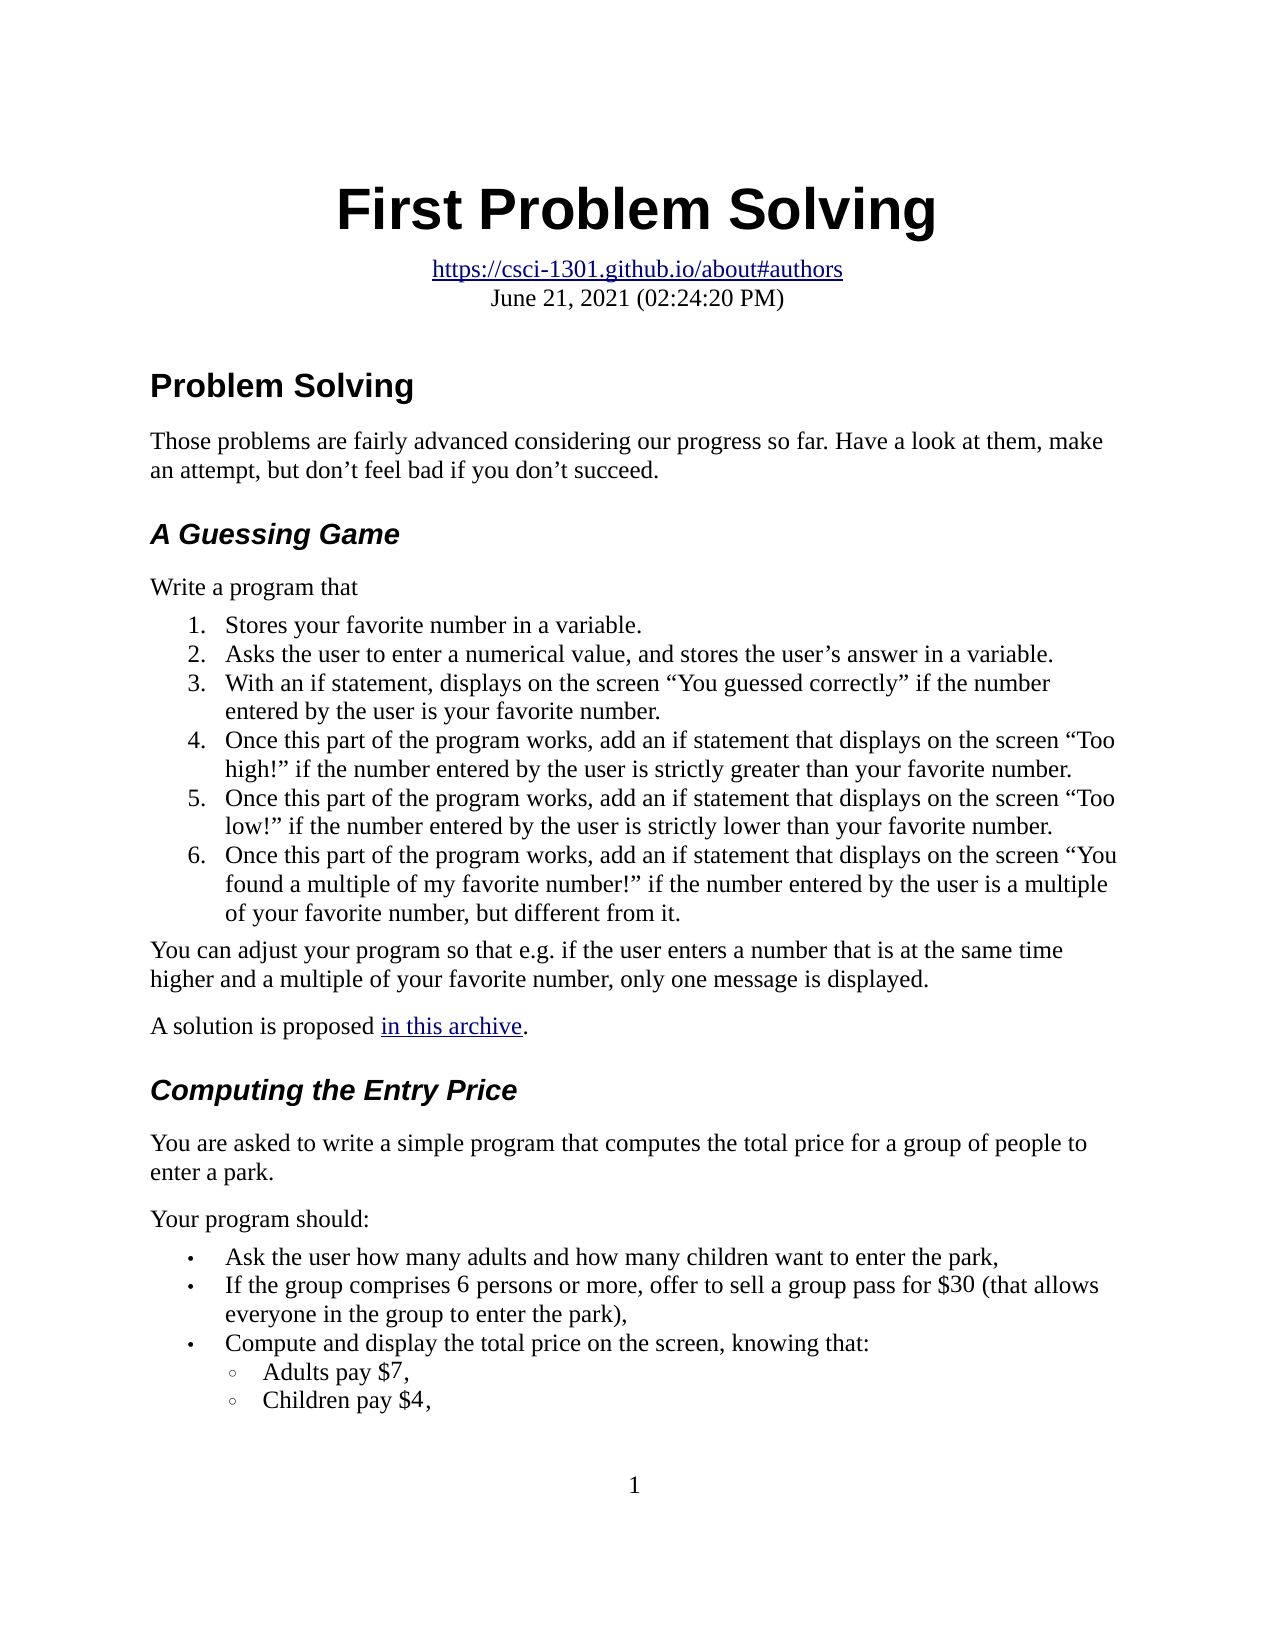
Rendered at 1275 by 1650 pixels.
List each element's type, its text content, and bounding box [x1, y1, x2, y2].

list If the group comprises persons or more, offer to sell a group pass for $ (that allows everyone in the group to enter the park), [187, 1270, 1125, 1328]
text Those problems are fairly advanced considering our progress so far. Have a look at them, make an attempt, but don’t feel bad if you don’t succeed. [150, 426, 1125, 483]
text A solution is proposed in this archive. [150, 1011, 1125, 1039]
list Adults pay $, [225, 1357, 1125, 1385]
list Compute and display the total price on the screen, knowing that: [187, 1328, 1125, 1357]
list Children pay $, [225, 1385, 1125, 1414]
text Write a program that [150, 572, 1125, 601]
list Once this part of the program works, add an if statement that displays on the screen “Too high!” if the number entered by the user is strictly greater than your favorite number. [187, 725, 1125, 783]
list Once this part of the program works, add an if statement that displays on the screen “You found a multiple of my favorite number!” if the number entered by the user is a multiple of your favorite number, but different from it. [187, 840, 1125, 926]
text June 21, 2021 (02:24:20 PM) [150, 283, 1125, 312]
subtitle Computing the Entry Price [150, 1073, 1125, 1107]
text You can adjust your program so that e.g. if the user enters a number that is at the same time higher and a multiple of your favorite number, only one message is displayed. [150, 935, 1125, 993]
subtitle A Guessing Game [150, 517, 1125, 551]
subtitle Problem Solving [150, 366, 1125, 404]
list Stores your favorite number in a variable. [187, 610, 1125, 639]
list Asks the user to enter a numerical value, and stores the user’s answer in a variable. [187, 639, 1125, 668]
list Ask the user how many adults and how many children want to enter the park, [187, 1242, 1125, 1270]
text Your program should: [150, 1204, 1125, 1233]
list With an if statement, displays on the screen “You guessed correctly” if the number entered by the user is your favorite number. [187, 668, 1125, 725]
text You are asked to write a simple program that computes the total price for a group of people to enter a park. [150, 1128, 1125, 1186]
text https://csci-1301.github.io/about#authors [150, 254, 1125, 283]
list Once this part of the program works, add an if statement that displays on the screen “Too low!” if the number entered by the user is strictly lower than your favorite number. [187, 783, 1125, 840]
title First Problem Solving [150, 175, 1125, 242]
